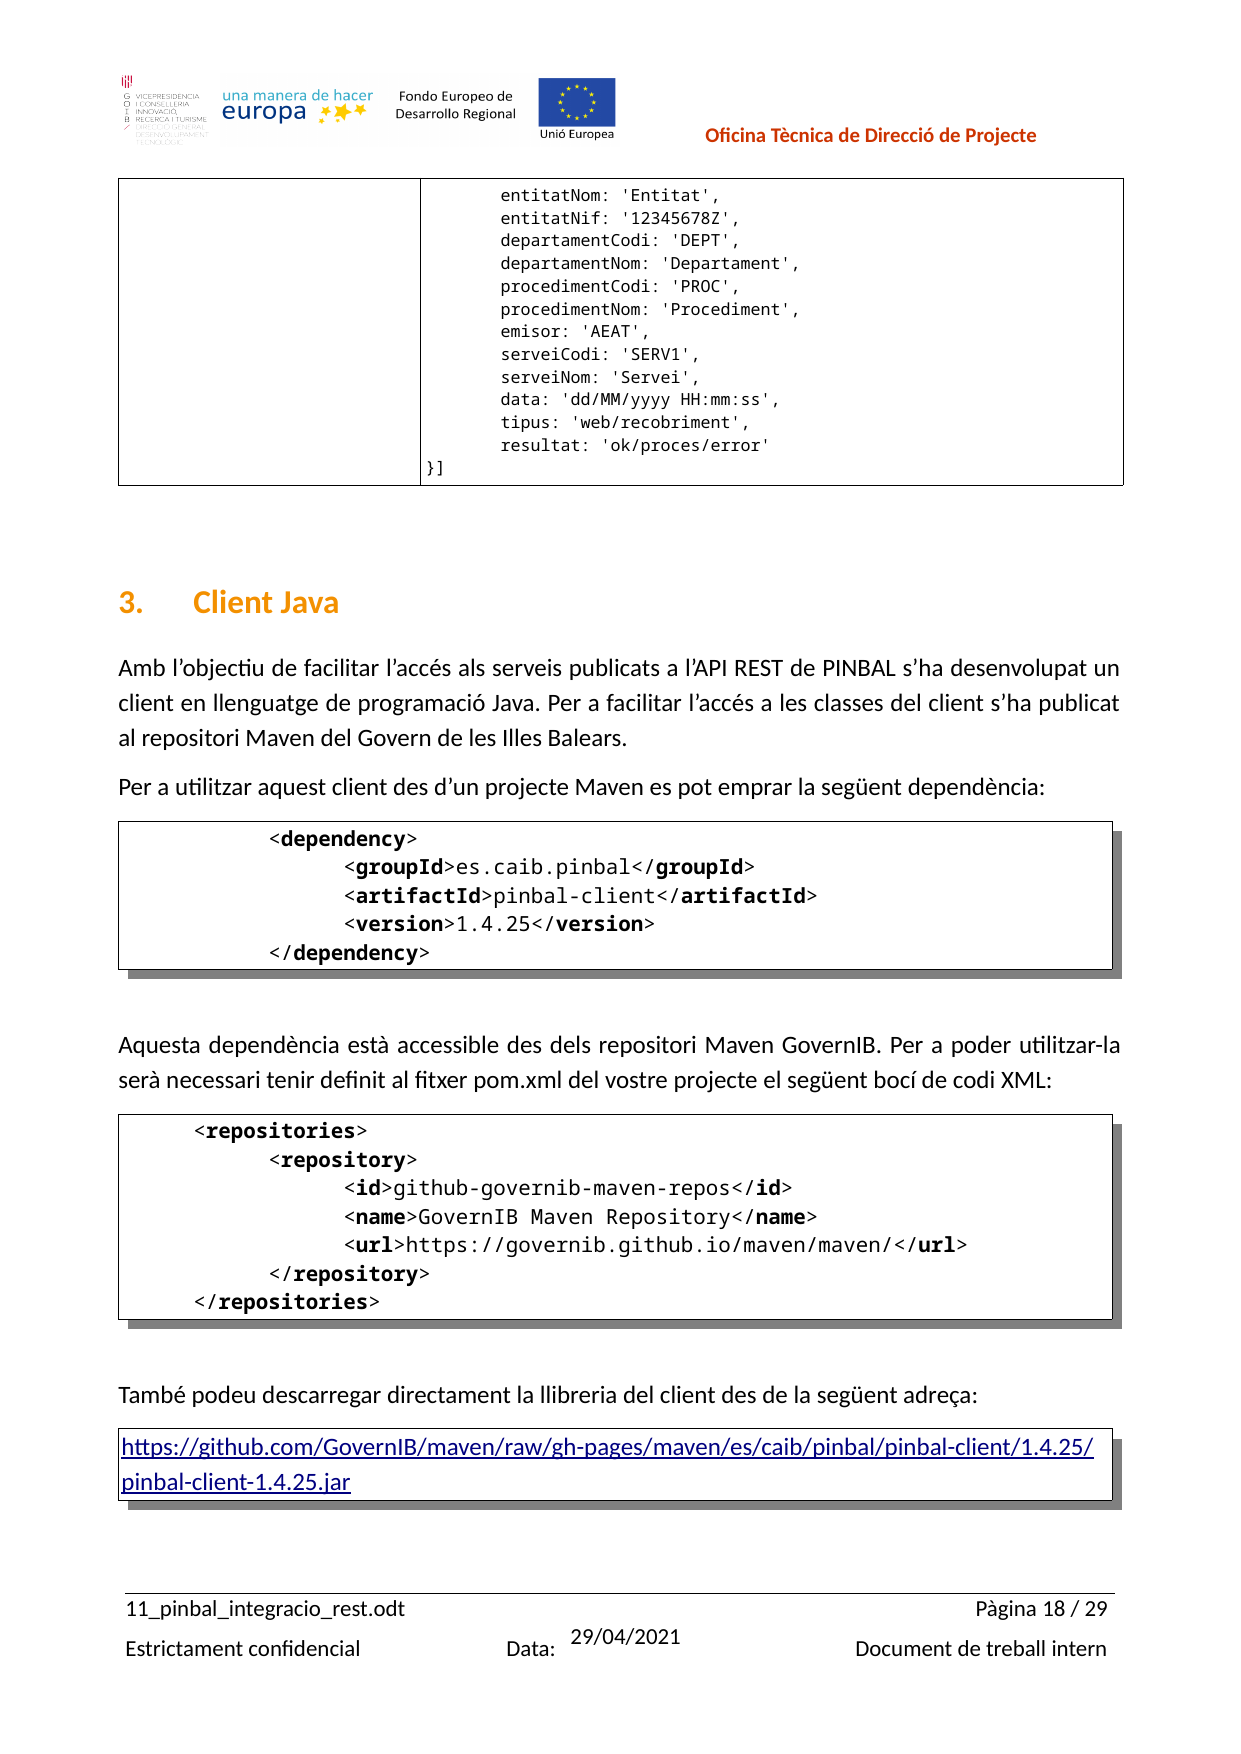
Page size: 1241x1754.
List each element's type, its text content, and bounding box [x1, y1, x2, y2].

text <dependency> [119, 822, 1112, 849]
text <id>github-governib-maven-repos</id> [119, 1171, 1112, 1199]
text <name>GovernIB Maven Repository</name> [119, 1199, 1112, 1227]
text https://github.com/GovernIB/maven/raw/gh-pages/maven/es/caib/pinbal/pinbal-client/1.4.25/pinbal-client-1.4.25.jar [119, 1429, 1112, 1500]
text <repositories> [119, 1115, 1112, 1142]
picture [118, 73, 213, 147]
text Per a utilitzar aquest client des d’un projecte Maven es pot emprar la següent dependència: [118, 771, 1122, 802]
text <repository> [119, 1142, 1112, 1171]
picture [219, 73, 621, 147]
table_cell [119, 179, 420, 484]
text <artifactId>pinbal-client</artifactId> [119, 878, 1112, 906]
text Aquesta dependència està accessible des dels repositori Maven GovernIB. Per a poder utilitzar-la serà necessari tenir definit al fitxer pom.xml del vostre projecte el següent bocí de codi XML: [118, 1029, 1122, 1094]
text <version>1.4.25</version> [119, 906, 1112, 934]
text <groupId>es.caib.pinbal</groupId> [119, 849, 1112, 878]
text </repositories> [119, 1284, 1112, 1319]
text </repository> [119, 1256, 1112, 1284]
text </dependency> [119, 934, 1112, 969]
text <url>https://governib.github.io/maven/maven/</url> [119, 1227, 1112, 1256]
subtitle Client Java [118, 581, 1122, 622]
text Amb l’objectiu de facilitar l’accés als serveis publicats a l’API REST de PINBAL s’ha desenvolupat un client en llenguatge de programació Java. Per a facilitar l’accés a les classes del client s’ha publicat al repositori Maven del Govern de les Illes Balears. [118, 652, 1122, 752]
text També podeu descarregar directament la llibreria del client des de la següent adreça: [118, 1379, 1122, 1409]
table_cell entitatNom: 'Entitat', entitatNif: '12345678Z', departamentCodi: 'DEPT', departamentNom: 'Departament', procedimentCodi: 'PROC', procedimentNom: 'Procediment', emisor: 'AEAT', serveiCodi: 'SERV1', serveiNom: 'Servei', data: 'dd/MM/yyyy HH:mm:ss', tipus: 'web/recobriment', resultat: 'ok/proces/error' }] [421, 179, 1123, 484]
